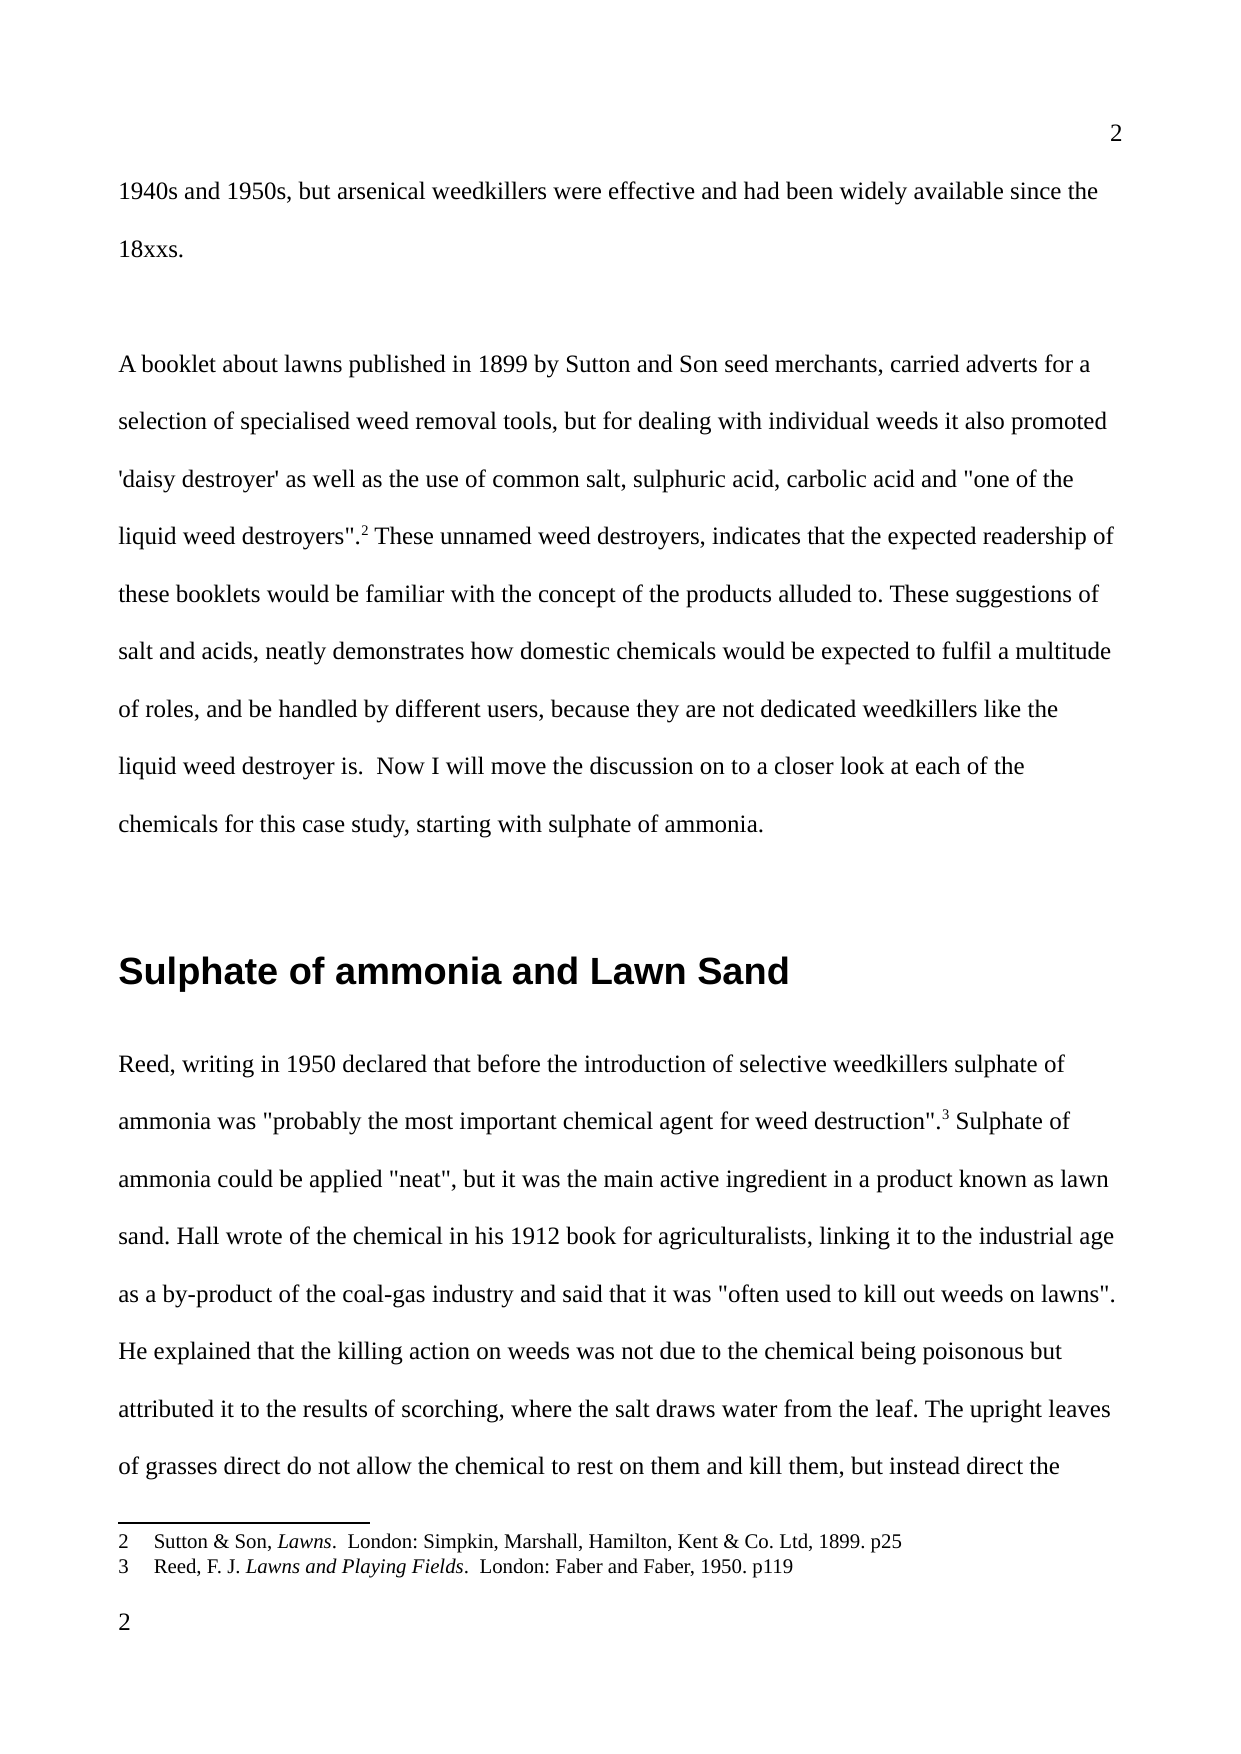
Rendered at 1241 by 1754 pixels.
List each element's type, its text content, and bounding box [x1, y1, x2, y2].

text Sutton & Son, Lawns. London: Simpkin, Marshall, Hamilton, Kent & Co. Ltd, 1899. p25 [118, 1529, 1122, 1553]
text Reed, writing in 1950 declared that before the introduction of selective weedkillers sulphate of ammonia was "probably the most important chemical agent for weed destruction". Sulphate of ammonia could be applied "neat", but it was the main active ingredient in a product known as lawn sand. Hall wrote of the chemical in his 1912 book for agriculturalists, linking it to the industrial age as a by-product of the coal-gas industry and said that it was "often used to kill out weeds on lawns". He explained that the killing action on weeds was not due to the chemical being poisonous but attributed it to the results of scorching, where the salt draws water from the leaf. The upright leaves of grasses direct do not allow the chemical to rest on them and kill them, but instead direct the [118, 1049, 1122, 1480]
subtitle Sulphate of ammonia and Lawn Sand [118, 949, 1122, 992]
text A booklet about lawns published in 1899 by Sutton and Son seed merchants, carried adverts for a selection of specialised weed removal tools, but for dealing with individual weeds it also promoted 'daisy destroyer' as well as the use of common salt, sulphuric acid, carbolic acid and "one of the liquid weed destroyers". These unnamed weed destroyers, indicates that the expected readership of these booklets would be familiar with the concept of the products alluded to. These suggestions of salt and acids, neatly demonstrates how domestic chemicals would be expected to fulfil a multitude of roles, and be handled by different users, because they are not dedicated weedkillers like the liquid weed destroyer is. Now I will move the discussion on to a closer look at each of the chemicals for this case study, starting with sulphate of ammonia. [118, 349, 1122, 838]
text 1940s and 1950s, but arsenical weedkillers were effective and had been widely available since the 18xxs. [118, 176, 1122, 263]
text Reed, F. J. Lawns and Playing Fields. London: Faber and Faber, 1950. p119 [118, 1553, 1122, 1578]
